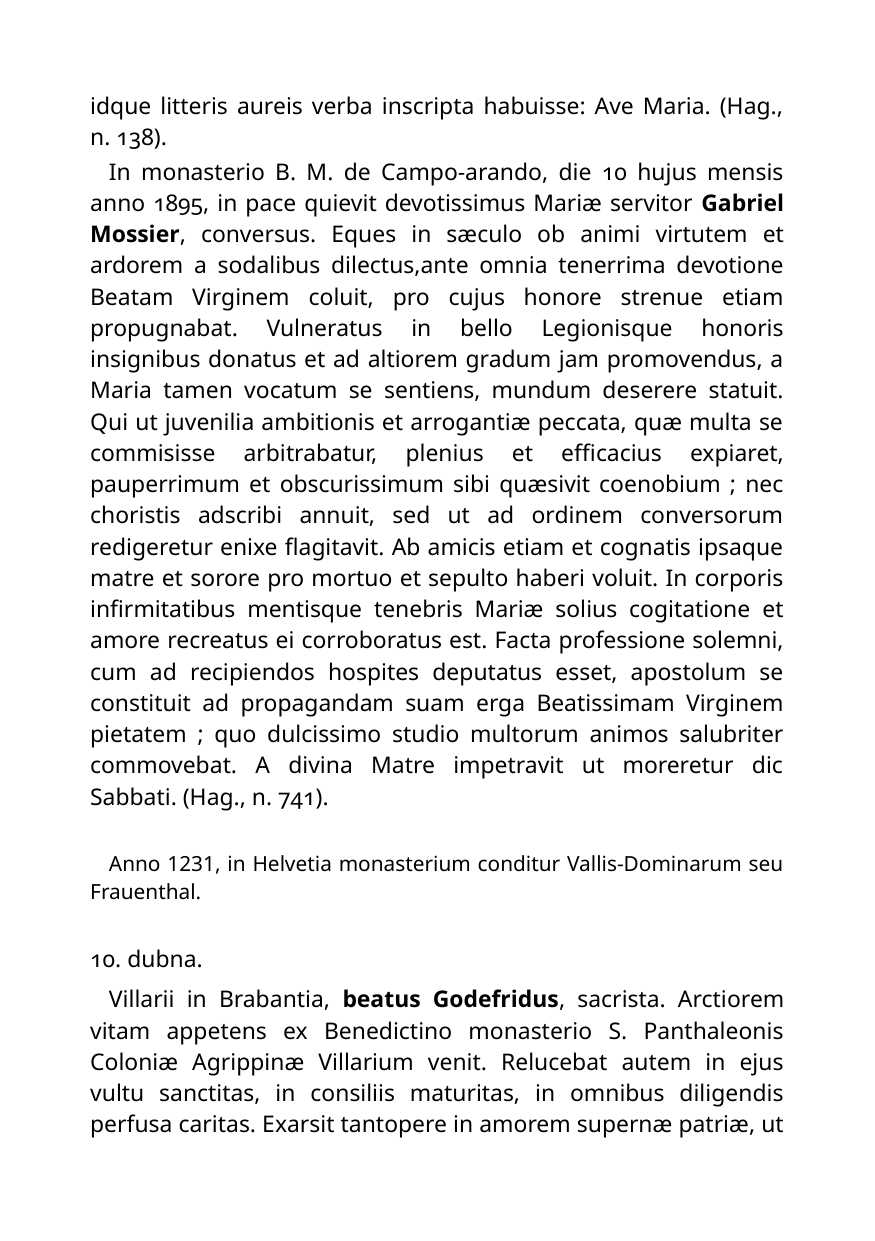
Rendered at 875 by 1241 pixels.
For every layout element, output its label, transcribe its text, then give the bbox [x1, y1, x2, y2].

text 10. dubna. [90, 943, 784, 974]
text In monasterio B. M. de Campo-arando, die 10 hujus mensis anno 1895, in pace quievit devotissimus Mariæ servitor Gabriel Mossier, conversus. Eques in sæculo ob animi virtutem et ardorem a sodalibus dilectus,ante omnia tenerrima devotione Beatam Virginem coluit, pro cujus honore strenue etiam propugnabat. Vulneratus in bello Legionisque honoris insignibus donatus et ad altiorem gradum jam promovendus, a Maria tamen vocatum se sentiens, mundum deserere statuit. Qui ut juvenilia ambitionis et arrogantiæ peccata, quæ multa se commisisse arbitrabatur, plenius et efficacius expiaret, pauperrimum et obscurissimum sibi quæsivit coenobium ; nec choristis adscribi annuit, sed ut ad ordinem conversorum redigeretur enixe flagitavit. Ab amicis etiam et cognatis ipsaque matre et sorore pro mortuo et sepulto haberi voluit. In corporis infirmitatibus mentisque tenebris Mariæ solius cogitatione et amore recreatus ei corroboratus est. Facta professione solemni, cum ad recipiendos hospites deputatus esset, apostolum se constituit ad propagandam suam erga Beatissimam Virginem pietatem ; quo dulcissimo studio multorum animos salubriter commovebat. A divina Matre impetravit ut moreretur dic Sabbati. (Hag., n. 741). [90, 156, 784, 812]
text Villarii in Brabantia, beatus Godefridus, sacrista. Arcti­orem vitam appetens ex Benedictino monasterio S. Panthaleonis Coloniæ Agrippinæ Villarium venit. Relucebat autem in ejus vultu sanctitas, in consiliis maturitas, in omnibus diligendis perfusa caritas. Exarsit tantopere in amorem supernæ patriæ, ut [90, 983, 784, 1140]
text Anno 1231, in Helvetia monasterium conditur Vallis-Dominarum seu Frauenthal. [90, 849, 784, 906]
text idque litteris aureis verba inscripta habuisse: Ave Maria. (Hag., n. 138). [90, 90, 784, 152]
